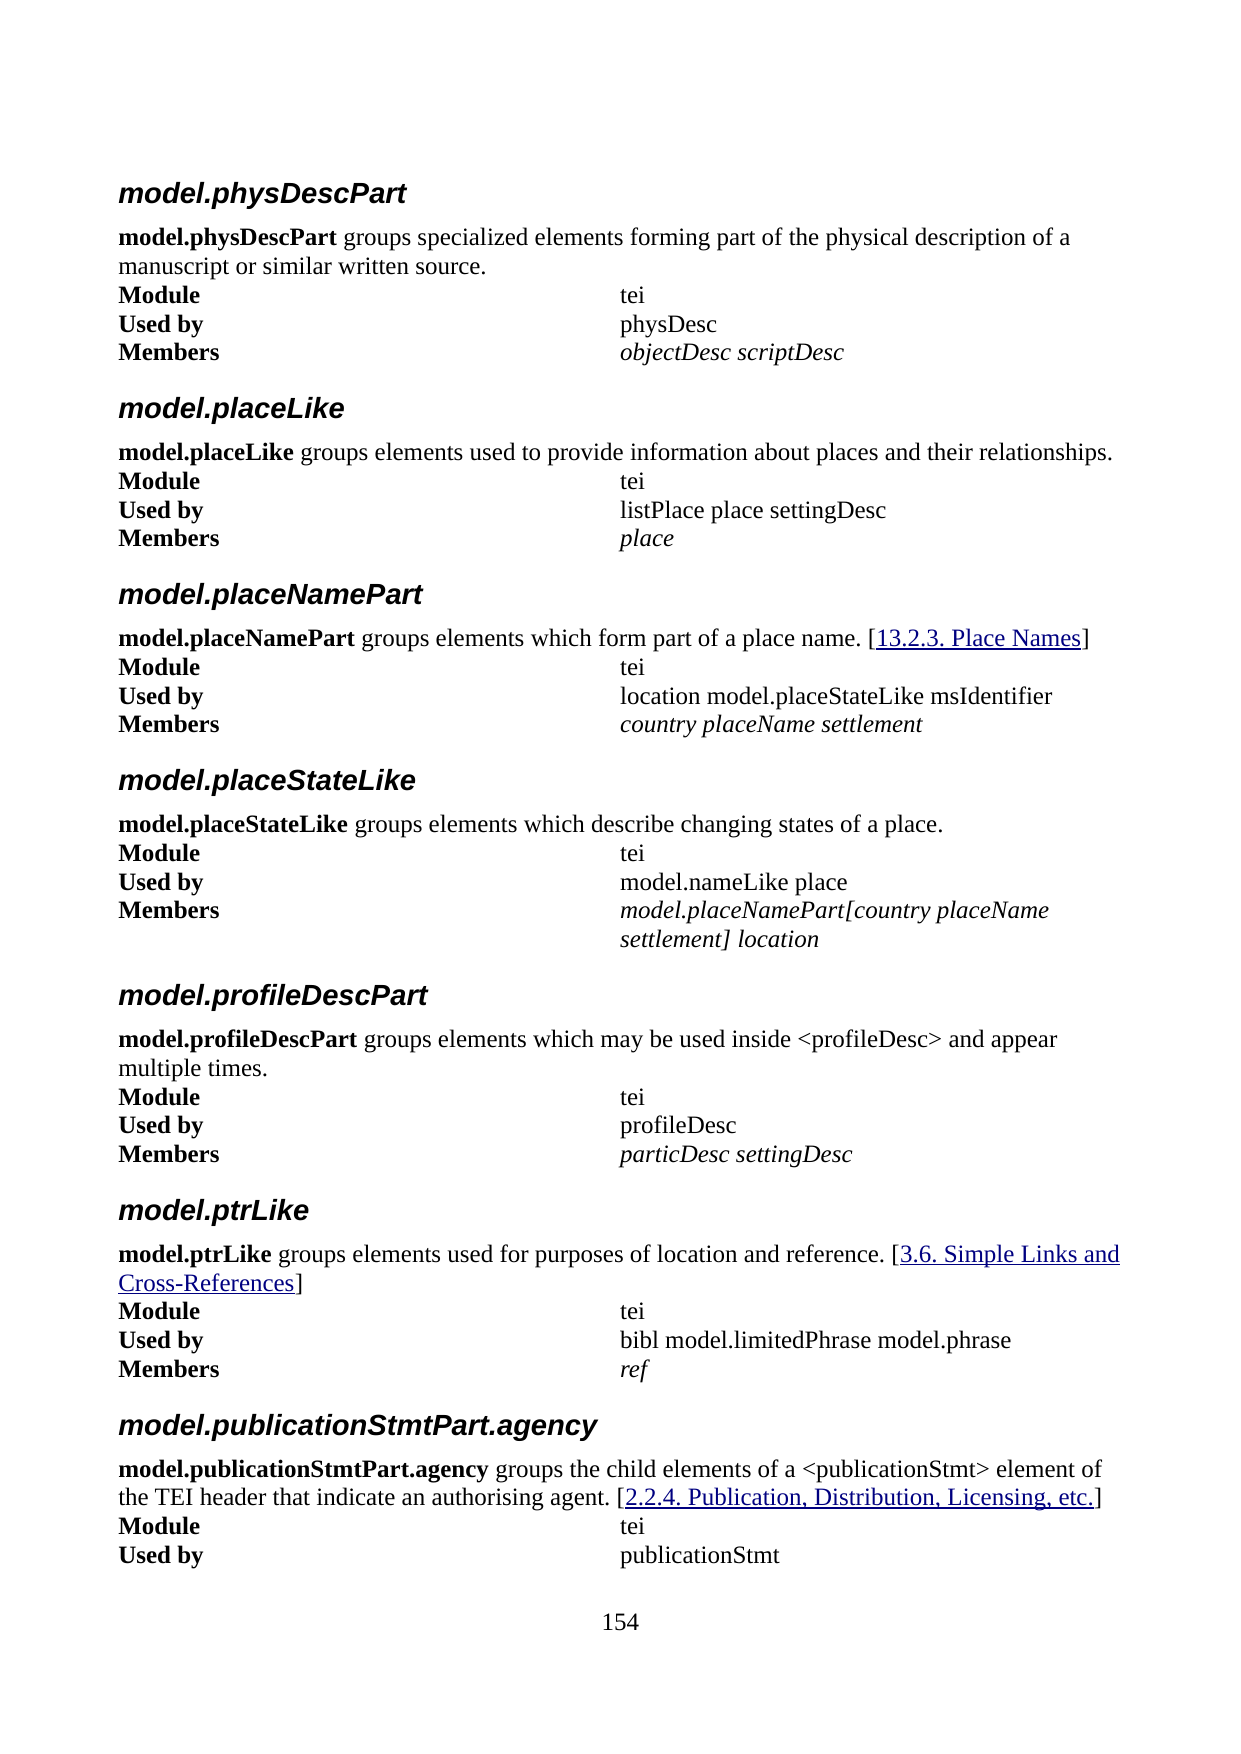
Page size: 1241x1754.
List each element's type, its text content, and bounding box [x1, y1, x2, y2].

table_cell location model.placeStateLike msIdentifier [620, 681, 1122, 709]
table_cell Used by [118, 1110, 620, 1139]
table_cell Module [118, 1082, 620, 1110]
table_cell Used by [118, 1540, 620, 1569]
table_cell Module [118, 466, 620, 495]
table_cell tei [620, 652, 1122, 681]
table_cell Used by [118, 309, 620, 337]
table_cell place [620, 524, 1122, 552]
table_cell publicationStmt [620, 1540, 1122, 1569]
table_cell Module [118, 280, 620, 309]
table_cell listPlace place settingDesc [620, 495, 1122, 523]
table_cell ref [620, 1354, 1122, 1383]
table_cell Module [118, 1511, 620, 1540]
table_cell Module [118, 1296, 620, 1325]
table_cell Members [118, 896, 620, 953]
table_header model.publicationStmtPart.agency groups the child elements of a <publicationStmt> element of the TEI header that indicate an authorising agent. [2.2.4. Publication, Distribution, Licensing, etc.] [118, 1454, 1122, 1511]
table_header model.physDescPart groups specialized elements forming part of the physical description of a manuscript or similar written source. [118, 223, 1122, 280]
table_cell Members [118, 1354, 620, 1383]
table_cell Module [118, 838, 620, 867]
table_cell Used by [118, 1325, 620, 1354]
table_cell Members [118, 1139, 620, 1168]
subtitle model.publicationStmtPart.agency [118, 1408, 1122, 1441]
subtitle model.placeLike [118, 391, 1122, 425]
table_cell Module [118, 652, 620, 681]
table_header model.placeLike groups elements used to provide information about places and their relationships. [118, 437, 1122, 466]
table_header model.profileDescPart groups elements which may be used inside <profileDesc> and appear multiple times. [118, 1024, 1122, 1082]
table_cell profileDesc [620, 1110, 1122, 1139]
subtitle model.physDescPart [118, 176, 1122, 210]
table_cell tei [620, 280, 1122, 309]
table_cell particDesc settingDesc [620, 1139, 1122, 1168]
table_cell Used by [118, 867, 620, 896]
table_cell physDesc [620, 309, 1122, 337]
table_cell tei [620, 838, 1122, 867]
table_cell Members [118, 710, 620, 738]
table_cell tei [620, 1296, 1122, 1325]
table_cell tei [620, 466, 1122, 495]
table_header model.placeStateLike groups elements which describe changing states of a place. [118, 809, 1122, 838]
table_cell Used by [118, 495, 620, 523]
subtitle model.placeNamePart [118, 577, 1122, 611]
table_cell Used by [118, 681, 620, 709]
table_cell tei [620, 1511, 1122, 1540]
table_cell model.placeNamePart[country placeName settlement] location [620, 896, 1122, 953]
table_cell Members [118, 338, 620, 366]
table_header model.placeNamePart groups elements which form part of a place name. [13.2.3. Place Names] [118, 623, 1122, 652]
subtitle model.placeStateLike [118, 763, 1122, 797]
table_cell bibl model.limitedPhrase model.phrase [620, 1325, 1122, 1354]
table_cell model.nameLike place [620, 867, 1122, 896]
table_cell objectDesc scriptDesc [620, 338, 1122, 366]
subtitle model.profileDescPart [118, 978, 1122, 1012]
table_cell Members [118, 524, 620, 552]
subtitle model.ptrLike [118, 1193, 1122, 1226]
table_header model.ptrLike groups elements used for purposes of location and reference. [3.6. Simple Links and Cross-References] [118, 1239, 1122, 1296]
table_cell tei [620, 1082, 1122, 1110]
table_cell country placeName settlement [620, 710, 1122, 738]
